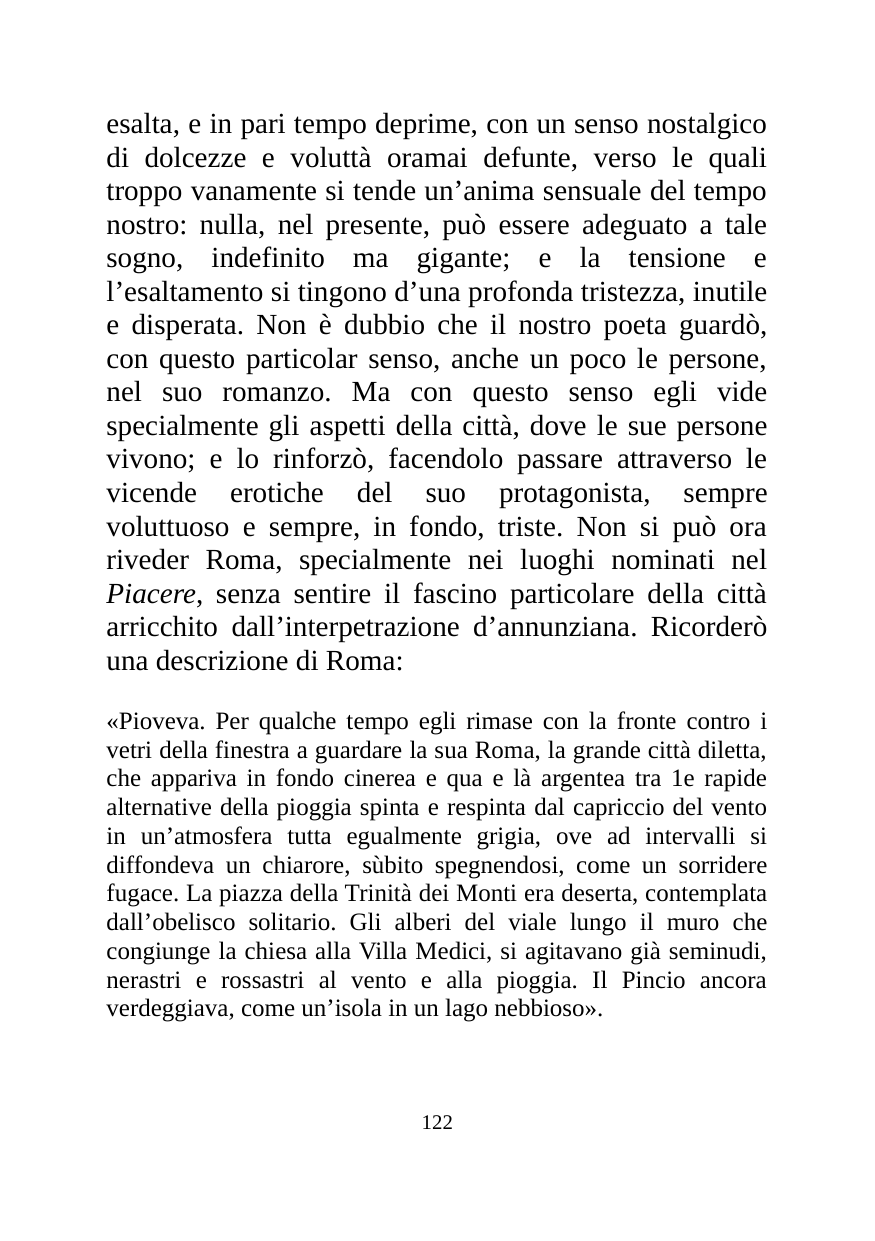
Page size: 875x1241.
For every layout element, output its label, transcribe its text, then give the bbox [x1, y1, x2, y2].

text «Pioveva. Per qualche tempo egli rimase con la fronte contro i vetri della finestra a guardare la sua Roma, la grande città diletta, che appariva in fondo cinerea e qua e là argentea tra 1e rapide alternative della pioggia spinta e respinta dal capriccio del vento in un’atmosfera tutta egualmente grigia, ove ad intervalli si diffondeva un chiarore, sùbito spegnendosi, come un sorridere fugace. La piazza della Trinità dei Monti era deserta, contemplata dall’obelisco solitario. Gli alberi del viale lungo il muro che congiunge la chiesa alla Villa Medici, si agitavano già seminudi, nerastri e rossastri al vento e alla pioggia. Il Pincio ancora verdeggiava, come un’isola in un lago nebbioso». [106, 706, 768, 1022]
text esalta, e in pari tempo deprime, con un senso nostalgico di dolcezze e voluttà oramai defunte, verso le quali troppo vanamente si tende un’anima sensuale del tempo nostro: nulla, nel presente, può essere adeguato a tale sogno, indefinito ma gigante; e la tensione e l’esaltamento si tingono d’una profonda tristezza, inutile e disperata. Non è dubbio che il nostro poeta guardò, con questo particolar senso, anche un poco le persone, nel suo romanzo. Ma con questo senso egli vide specialmente gli aspetti della città, dove le sue persone vivono; e lo rinforzò, facendolo passare attraverso le vicende erotiche del suo protagonista, sempre voluttuoso e sempre, in fondo, triste. Non si può ora riveder Roma, specialmente nei luoghi nominati nel Piacere, senza sentire il fascino particolare della città arricchito dall’interpetrazione d’annunziana. Ricorderò una descrizione di Roma: [106, 106, 768, 676]
